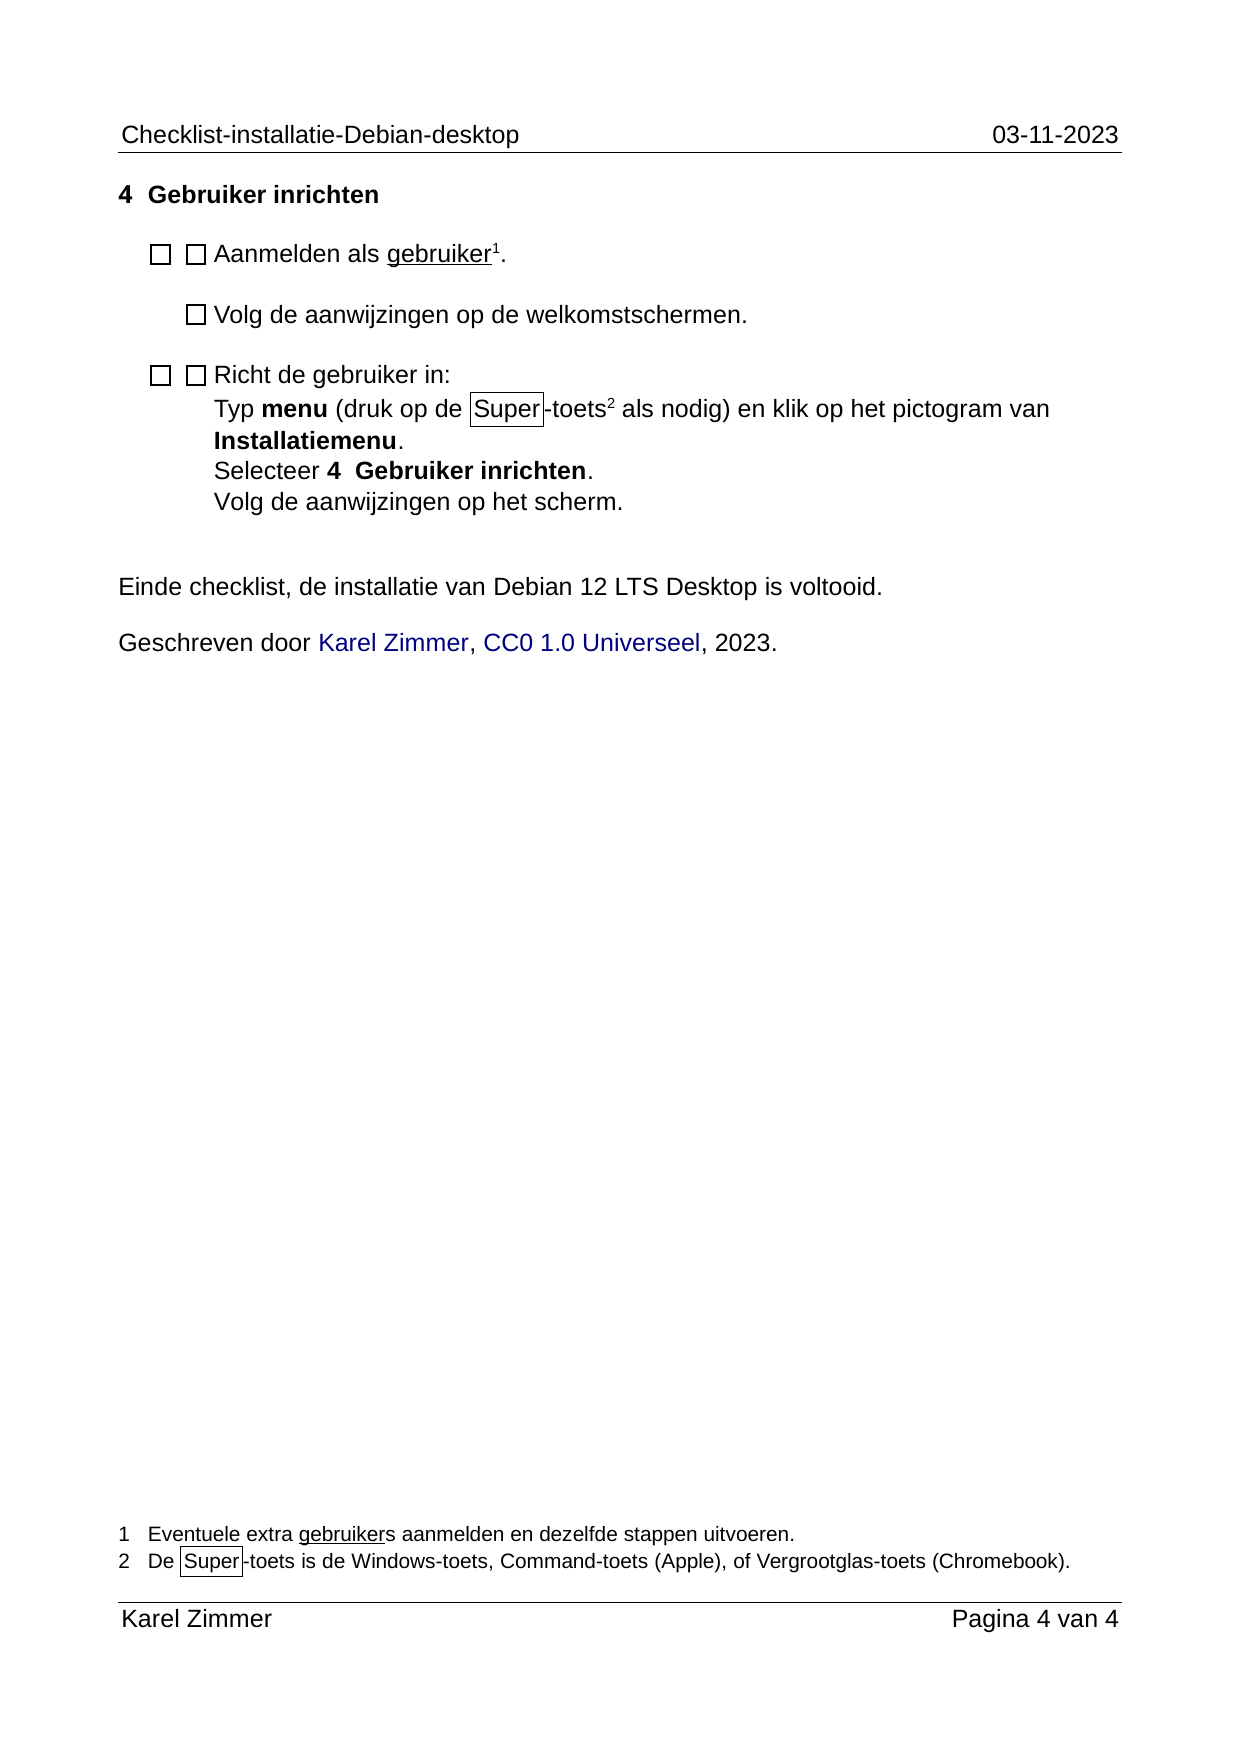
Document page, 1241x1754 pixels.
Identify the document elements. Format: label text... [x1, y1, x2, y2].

table_cell [142, 269, 177, 300]
table_header Aanmelden als gebruiker. [213, 239, 1122, 269]
table_cell [118, 391, 142, 456]
list Gebruiker inrichten [118, 177, 1122, 211]
table_cell [118, 486, 142, 517]
table_cell [177, 269, 213, 300]
table_cell [177, 330, 213, 360]
table_cell [142, 391, 177, 456]
table_cell Volg de aanwijzingen op het scherm. [213, 486, 1122, 517]
text Geschreven door Karel Zimmer, CC0 1.0 Universeel, 2023. [118, 629, 1122, 657]
table_cell [177, 486, 213, 517]
table_cell [142, 486, 177, 517]
table_cell [142, 360, 177, 391]
table_cell Richt de gebruiker in: [213, 360, 1122, 391]
table_cell Volg de aanwijzingen op de welkomstschermen. [213, 300, 1122, 330]
table_cell [177, 391, 213, 456]
table_cell [142, 330, 177, 360]
table_cell [177, 360, 213, 391]
table_cell Typ menu (druk op de Super-toets als nodig) en klik op het pictogram van Installatiemenu. [213, 391, 1122, 456]
table_cell [118, 269, 142, 300]
text Einde checklist, de installatie van Debian 12 LTS Desktop is voltooid. [118, 573, 1122, 601]
table_cell [142, 300, 177, 330]
table_cell [177, 300, 213, 330]
table_cell [118, 360, 142, 391]
table_cell [213, 330, 1122, 360]
table_cell [177, 456, 213, 486]
table_cell [118, 456, 142, 486]
table_cell [118, 300, 142, 330]
table_header [142, 239, 177, 269]
table_cell [118, 330, 142, 360]
table_header [177, 239, 213, 269]
table_cell Selecteer 4 Gebruiker inrichten. [213, 456, 1122, 486]
table_header [118, 239, 142, 269]
table_cell [142, 456, 177, 486]
table_cell [213, 269, 1122, 300]
